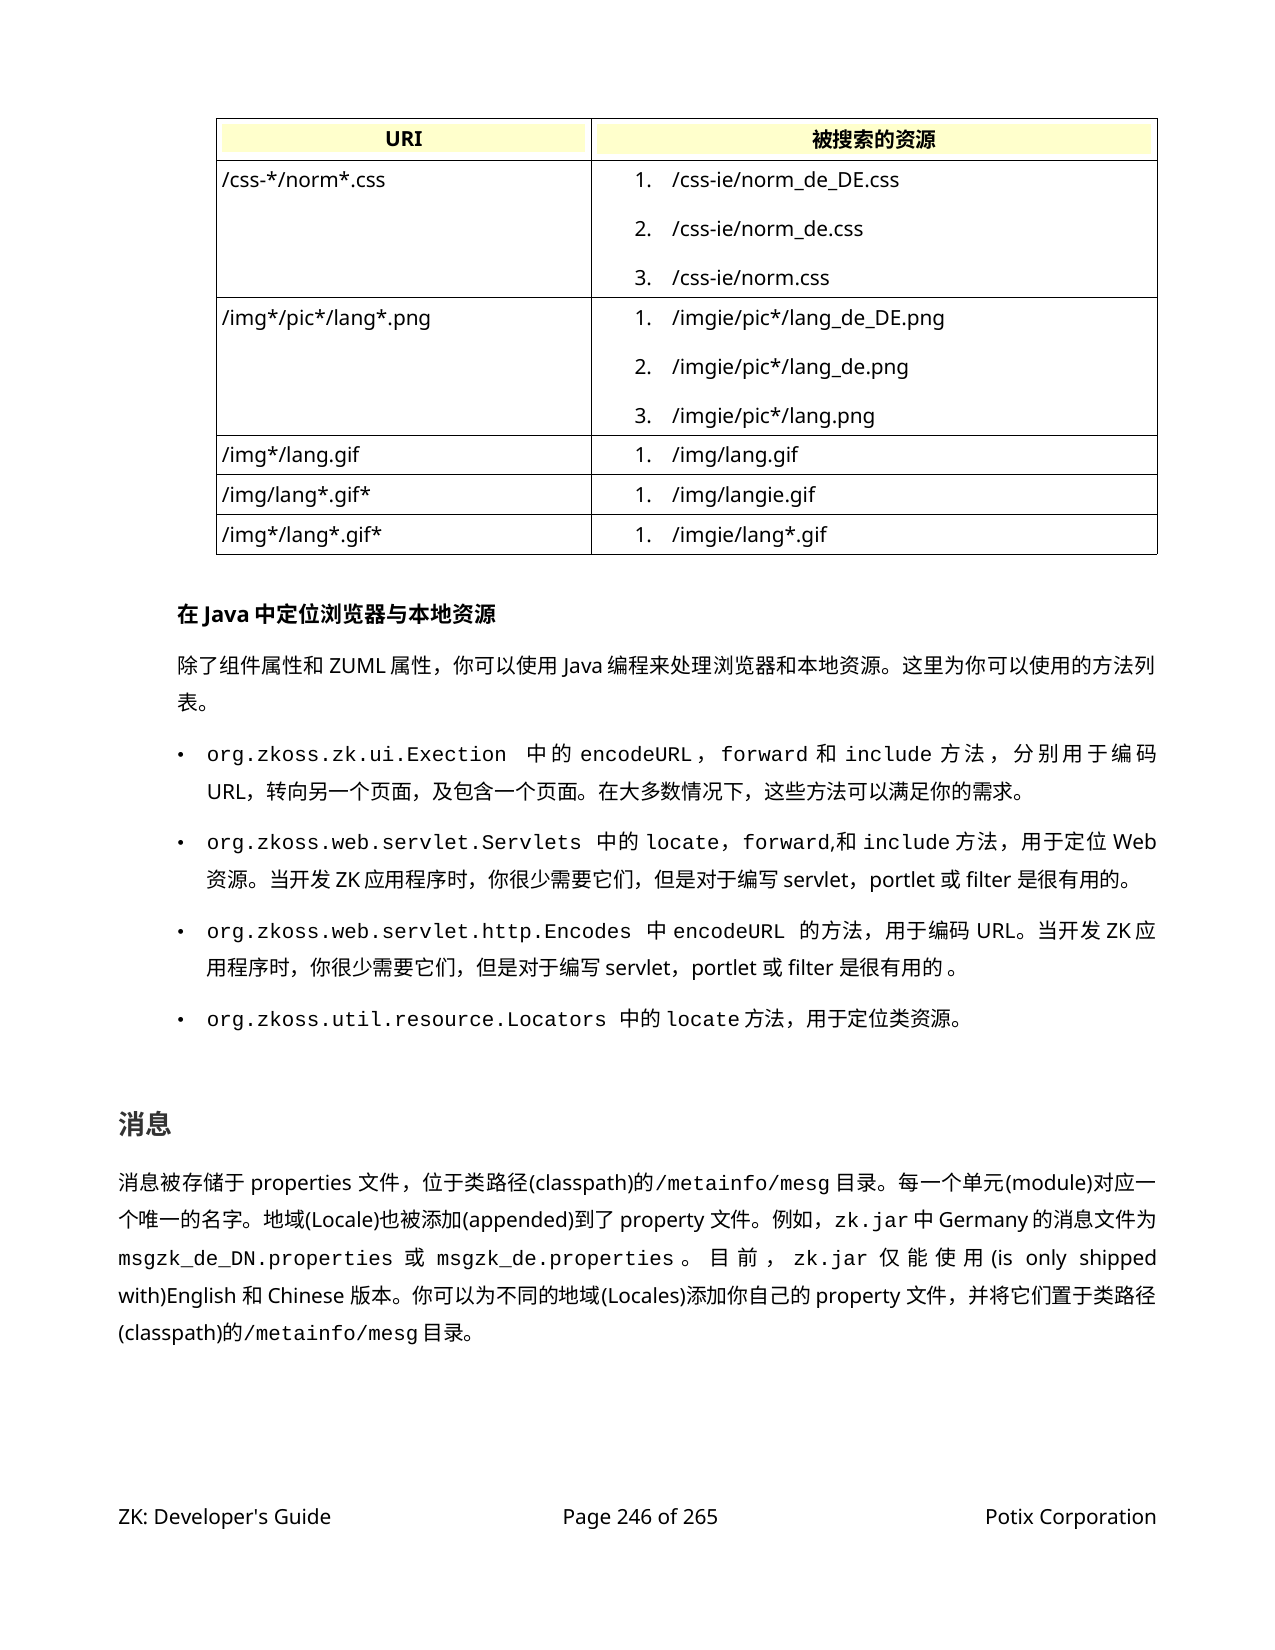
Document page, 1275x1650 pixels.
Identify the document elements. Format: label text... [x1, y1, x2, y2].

table_cell /img/lang.gif [592, 436, 1157, 474]
subtitle 在Java中定位浏览器与本地资源 [177, 597, 1157, 629]
table_cell /img/langie.gif [592, 475, 1157, 514]
table_cell /css-*/norm*.css [217, 161, 591, 297]
list org.zkoss.web.servlet.Servlets 中的locate，forward,和include方法，用于定位Web资源。当开发ZK应用程序时，你很少需要它们，但是对于编写servlet，portlet 或 filter 是很有用的。 [177, 826, 1157, 893]
list org.zkoss.util.resource.Locators 中的locate方法，用于定位类资源。 [177, 1002, 1157, 1033]
list org.zkoss.web.servlet.http.Encodes 中 encodeURL 的方法，用于编码URL。当开发ZK应用程序时，你很少需要它们，但是对于编写servlet，portlet 或 filter 是很有用的 。 [177, 914, 1157, 982]
table_cell /imgie/lang*.gif [592, 515, 1157, 554]
table_cell /imgie/pic*/lang_de_DE.png /imgie/pic*/lang_de.png /imgie/pic*/lang.png [592, 298, 1157, 435]
table_cell /img/lang*.gif* [217, 475, 591, 514]
text 消息被存储于properties 文件，位于类路径(classpath)的/metainfo/mesg目录。每一个单元(module)对应一个唯一的名字。地域(Locale)也被添加(appended)到了property 文件。例如，zk.jar中Germany的消息文件为msgzk_de_DN.properties或msgzk_de.properties。目前，zk.jar仅能使用(is only shipped with)English 和Chinese 版本。你可以为不同的地域(Locales)添加你自己的property 文件，并将它们置于类路径(classpath)的/metainfo/mesg目录。 [118, 1166, 1157, 1347]
table_header 被搜索的资源 [592, 119, 1157, 160]
table_cell /css-ie/norm_de_DE.css /css-ie/norm_de.css /css-ie/norm.css [592, 161, 1157, 297]
table_cell /img*/lang*.gif* [217, 515, 591, 554]
text 除了组件属性和ZUML属性，你可以使用Java编程来处理浏览器和本地资源。这里为你可以使用的方法列表。 [177, 649, 1157, 717]
table_cell /img*/pic*/lang*.png [217, 298, 591, 435]
subtitle 消息 [118, 1103, 1157, 1142]
list org.zkoss.zk.ui.Exection 中的encodeURL，forward和include方法，分别用于编码URL，转向另一个页面，及包含一个页面。在大多数情况下，这些方法可以满足你的需求。 [177, 737, 1157, 805]
table_cell /img*/lang.gif [217, 436, 591, 474]
table_header URI [217, 119, 591, 160]
